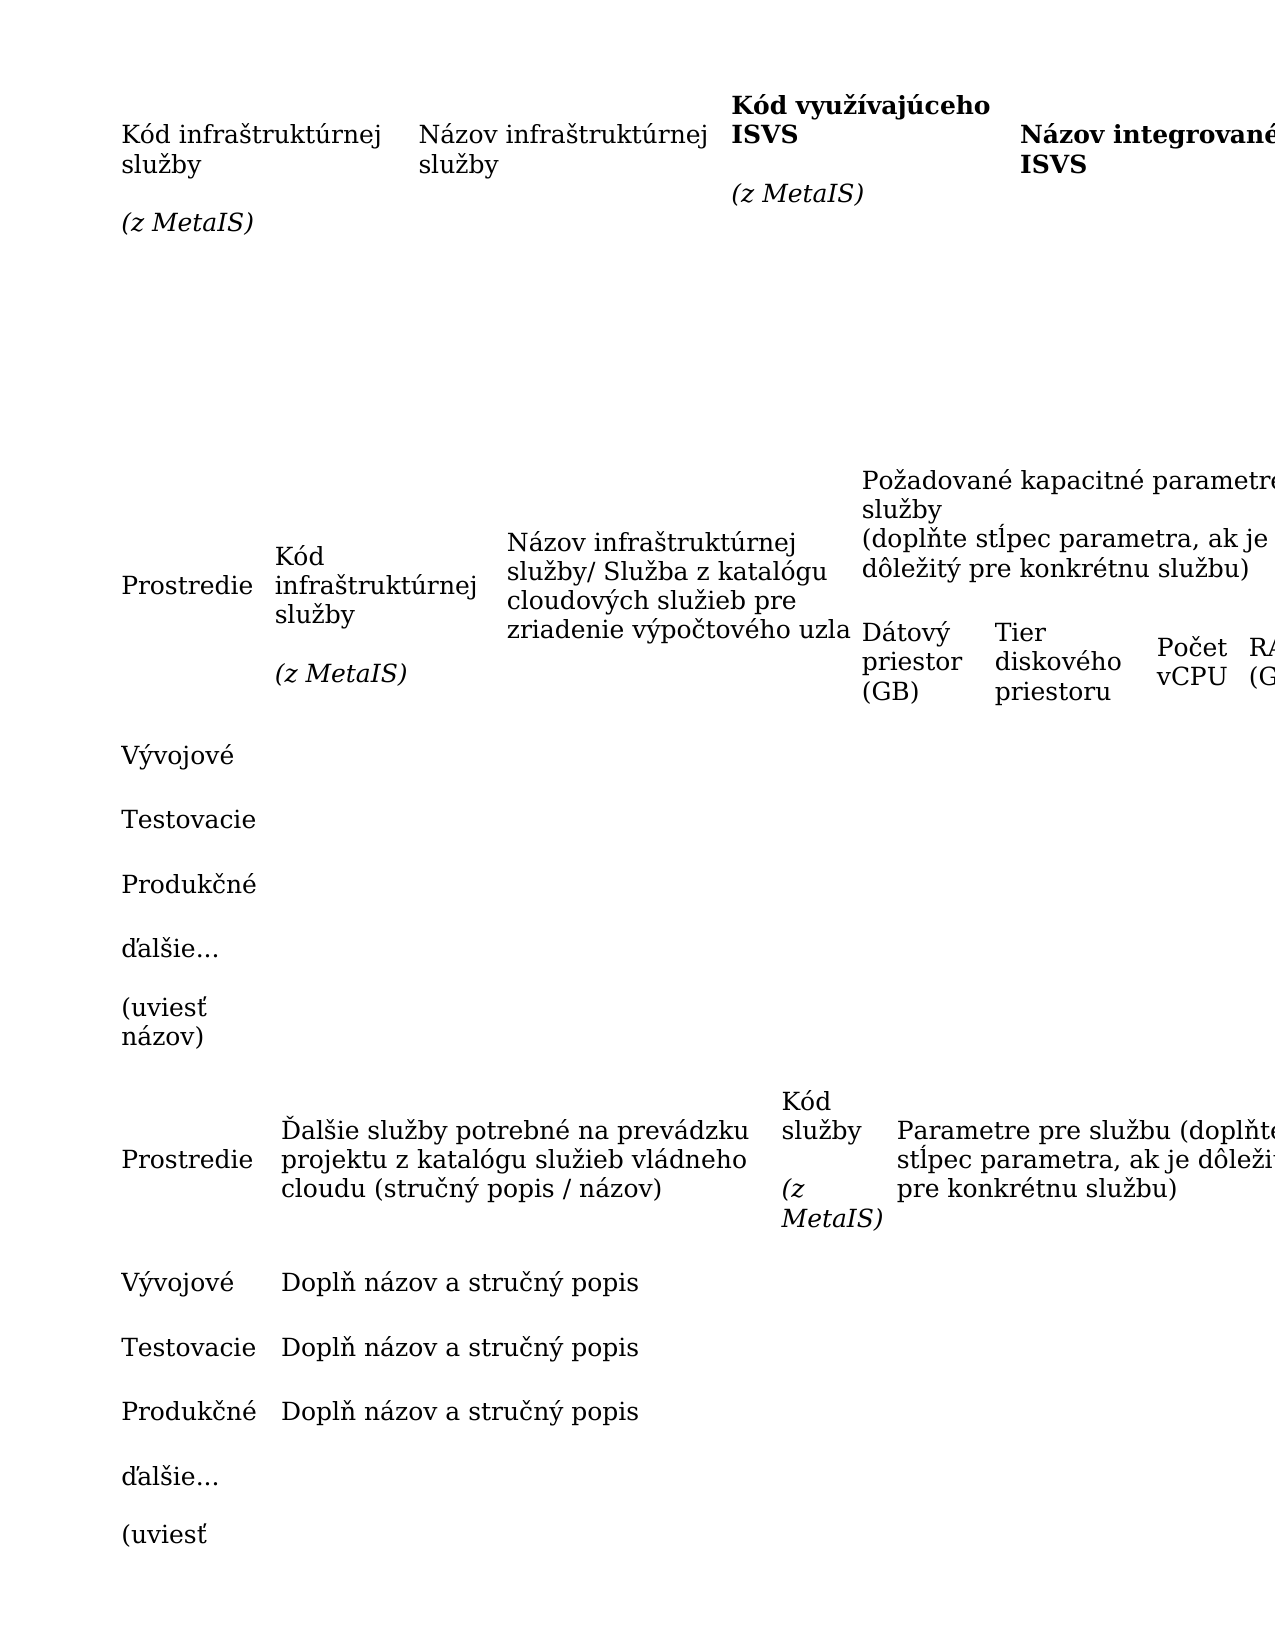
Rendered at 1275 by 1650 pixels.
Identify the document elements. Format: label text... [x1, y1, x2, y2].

table_cell [415, 399, 728, 463]
table_cell [728, 399, 1017, 463]
table_cell [272, 738, 504, 803]
table_cell [118, 270, 415, 334]
table_cell Vývojové [118, 1265, 278, 1330]
table_cell [859, 803, 992, 867]
table_cell [992, 932, 1154, 1084]
table_cell [859, 738, 992, 803]
table_cell Doplň názov a stručný popis [278, 1330, 778, 1394]
table_cell [1246, 738, 1275, 803]
table_header Prostredie [118, 464, 272, 738]
table_cell [992, 867, 1154, 932]
table_cell [1154, 867, 1246, 932]
table_cell [992, 803, 1154, 867]
table_header Kód využívajúceho ISVS (z MetaIS) [728, 59, 1017, 270]
table_cell [779, 1459, 894, 1552]
table_cell [504, 932, 859, 1084]
table_cell [504, 803, 859, 867]
table_cell [504, 867, 859, 932]
table_header Kód infraštruktúrnej služby (z MetaIS) [272, 464, 504, 738]
table_cell [415, 335, 728, 399]
table_cell Produkčné [118, 867, 272, 932]
table_header Parametre pre službu (doplňte stĺpec parametra, ak je dôležitý pre konkrétnu službu) [894, 1084, 1275, 1265]
table_cell [728, 270, 1017, 334]
table_cell Produkčné [118, 1394, 278, 1459]
table_cell [272, 867, 504, 932]
table_cell [728, 335, 1017, 399]
table_cell [1246, 867, 1275, 932]
table_header Kód služby (z MetaIS) [779, 1084, 894, 1265]
table_cell Tier diskového priestoru [992, 615, 1154, 738]
table_cell RAM (GB) [1262, 668, 1275, 684]
table_cell [415, 270, 728, 334]
table_cell [1017, 270, 1275, 334]
table_cell [859, 867, 992, 932]
table_header Názov infraštruktúrnej služby/ Služba z katalógu cloudových služieb pre zriadenie výpočtového uzla [504, 464, 859, 738]
table_cell RAM (GB) [1246, 615, 1275, 738]
table_cell [894, 1265, 1275, 1330]
table_cell [1154, 932, 1246, 1084]
table_header Ďalšie služby potrebné na prevádzku projektu z katalógu služieb vládneho cloudu (stručný popis / názov) [278, 1084, 778, 1265]
table_cell Vývojové [118, 738, 272, 803]
table_cell [1017, 399, 1275, 463]
table_cell [1246, 932, 1275, 1084]
table_cell [504, 738, 859, 803]
table_cell [1246, 803, 1275, 867]
table_cell [894, 1330, 1275, 1394]
table_cell [859, 932, 992, 1084]
table_header Požadované kapacitné parametre služby (doplňte stĺpec parametra, ak je dôležitý pre konkrétnu službu) [859, 464, 1275, 615]
table_cell Testovacie [118, 1330, 278, 1394]
table_cell [894, 1459, 1275, 1552]
table_cell [894, 1394, 1275, 1459]
table_cell [118, 399, 415, 463]
table_cell [278, 1459, 778, 1552]
table_cell [1154, 738, 1246, 803]
table_cell [779, 1330, 894, 1394]
table_cell [1017, 335, 1275, 399]
table_cell ďalšie... (uviesť [118, 1459, 278, 1552]
table_header Prostredie [118, 1084, 278, 1265]
table_cell [272, 803, 504, 867]
table_header Názov infraštruktúrnej služby [415, 59, 728, 270]
table_cell [779, 1394, 894, 1459]
table_cell [992, 738, 1154, 803]
table_cell [779, 1265, 894, 1330]
table_header Názov integrovaného ISVS [1017, 59, 1275, 270]
table_cell ďalšie... (uviesť názov) [118, 932, 272, 1084]
table_header Kód infraštruktúrnej služby (z MetaIS) [118, 59, 415, 270]
table_cell Počet vCPU [1154, 615, 1246, 738]
table_cell Testovacie [118, 803, 272, 867]
table_cell [1154, 803, 1246, 867]
table_cell Doplň názov a stručný popis [278, 1394, 778, 1459]
table_cell Dátový priestor (GB) [859, 615, 992, 738]
table_cell Doplň názov a stručný popis [278, 1265, 778, 1330]
table_cell [118, 335, 415, 399]
table_cell [272, 932, 504, 1084]
